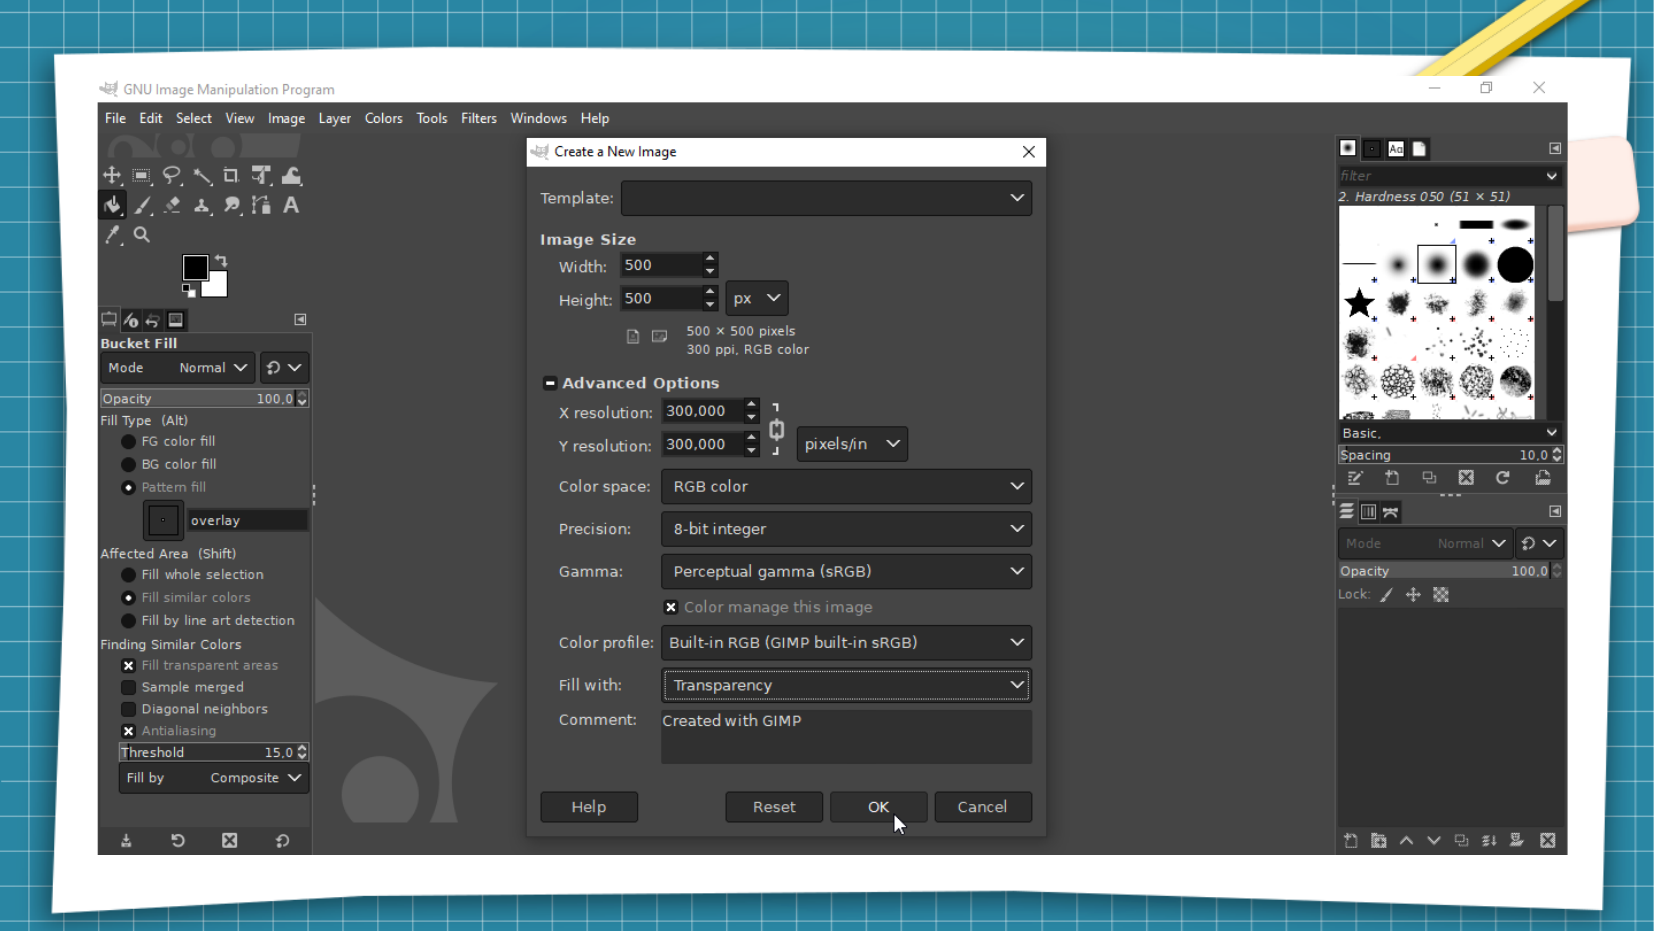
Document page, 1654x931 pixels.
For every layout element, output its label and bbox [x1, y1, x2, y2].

picture [97, 76, 1568, 855]
